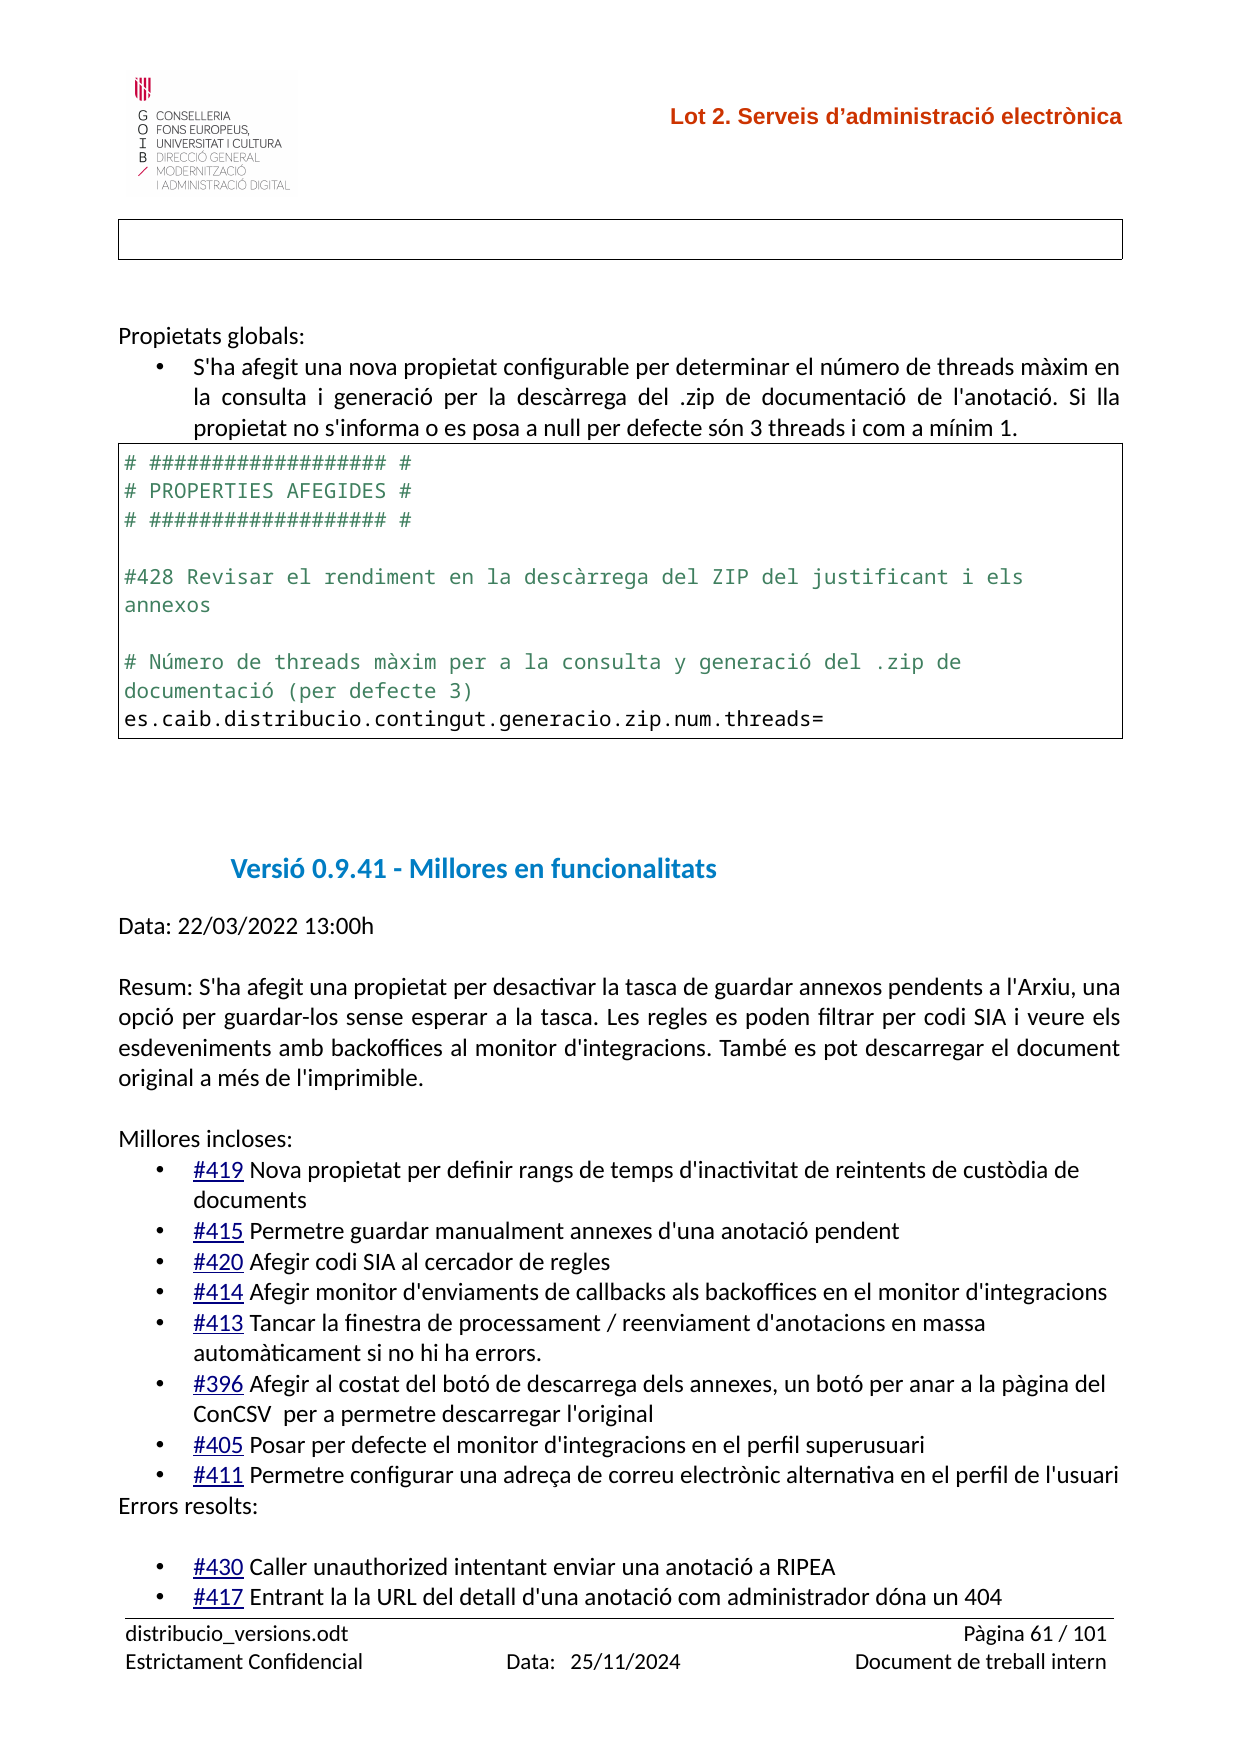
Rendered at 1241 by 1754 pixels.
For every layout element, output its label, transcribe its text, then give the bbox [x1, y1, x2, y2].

list #420 Afegir codi SIA al cercador de regles [156, 1246, 1122, 1276]
text Propietats globals: [118, 320, 1122, 351]
table_header [119, 220, 1122, 259]
list #396 Afegir al costat del botó de descarrega dels annexes, un botó per anar a la pàgina del ConCSV per a permetre descarregar l'original [156, 1368, 1122, 1429]
picture [126, 70, 299, 197]
text Millores incloses: [118, 1123, 1122, 1154]
subtitle Versió 0.9.41 - Millores en funcionalitats [153, 851, 1122, 886]
list #414 Afegir monitor d'enviaments de callbacks als backoffices en el monitor d'integracions [156, 1276, 1122, 1307]
list #405 Posar per defecte el monitor d'integracions en el perfil superusuari [156, 1429, 1122, 1459]
list #413 Tancar la finestra de processament / reenviament d'anotacions en massa automàticament si no hi ha errors. [156, 1307, 1122, 1368]
table_header # ################### # # PROPERTIES AFEGIDES # # ################### # #428 Revisar el rendiment en la descàrrega del ZIP del justificant i els annexos # Número de threads màxim per a la consulta y generació del .zip de documentació (per defecte 3) es.caib.distribucio.contingut.generacio.zip.num.threads= [119, 444, 1122, 738]
text Data: 22/03/2022 13:00h [118, 910, 1122, 940]
list #415 Permetre guardar manualment annexes d'una anotació pendent [156, 1215, 1122, 1246]
text Errors resolts: [118, 1490, 1122, 1520]
list #430 Caller unauthorized intentant enviar una anotació a RIPEA [156, 1551, 1122, 1581]
list #417 Entrant la la URL del detall d'una anotació com administrador dóna un 404 [156, 1581, 1122, 1612]
text Resum: S'ha afegit una propietat per desactivar la tasca de guardar annexos pendents a l'Arxiu, una opció per guardar-los sense esperar a la tasca. Les regles es poden filtrar per codi SIA i veure els esdeveniments amb backoffices al monitor d'integracions. També es pot descarregar el document original a més de l'imprimible. [118, 971, 1122, 1093]
list #419 Nova propietat per definir rangs de temps d'inactivitat de reintents de custòdia de documents [156, 1154, 1122, 1215]
list S'ha afegit una nova propietat configurable per determinar el número de threads màxim en la consulta i generació per la descàrrega del .zip de documentació de l'anotació. Si lla propietat no s'informa o es posa a null per defecte són 3 threads i com a mínim 1. [156, 351, 1122, 442]
list #411 Permetre configurar una adreça de correu electrònic alternativa en el perfil de l'usuari [156, 1459, 1122, 1490]
